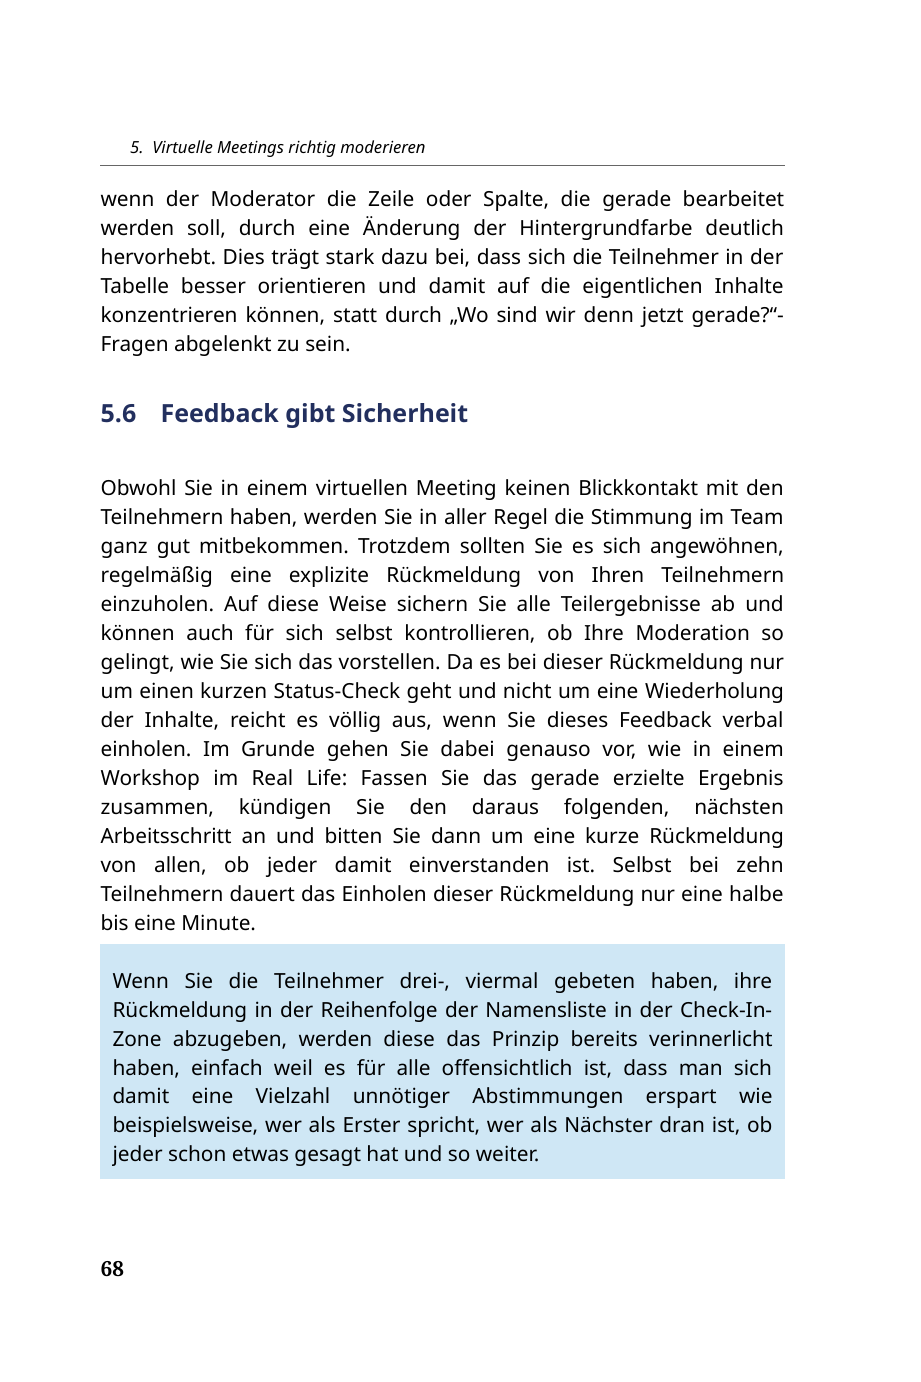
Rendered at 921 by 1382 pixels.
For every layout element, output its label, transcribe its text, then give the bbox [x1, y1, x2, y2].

text Obwohl Sie in einem virtuellen Meeting keinen Blickkontakt mit den Teilnehmern haben, werden Sie in aller Regel die Stimmung im Team ganz gut mitbekommen. Trotzdem sollten Sie es sich angewöhnen, regelmäßig eine explizite Rückmeldung von Ihren Teilnehmern einzuholen. Auf diese Weise sichern Sie alle Teilergebnisse ab und können auch für sich selbst kontrollieren, ob Ihre Moderation so gelingt, wie Sie sich das vorstellen. Da es bei dieser Rückmeldung nur um einen kurzen Status-Check geht und nicht um eine Wiederholung der Inhalte, reicht es völlig aus, wenn Sie dieses Feedback verbal einholen. Im Grunde gehen Sie dabei genauso vor, wie in einem Workshop im Real Life: Fassen Sie das gerade erzielte Ergebnis zusammen, kündigen Sie den daraus folgenden, nächsten Arbeitsschritt an und bitten Sie dann um eine kurze Rückmeldung von allen, ob jeder damit einverstanden ist. Selbst bei zehn Teilnehmern dauert das Einholen dieser Rückmeldung nur eine halbe bis eine Minute. [100, 449, 785, 936]
text wenn der Moderator die Zeile oder Spalte, die gerade bearbeitet werden soll, durch eine Änderung der Hintergrundfarbe deutlich hervorhebt. Dies trägt stark dazu bei, dass sich die Teilnehmer in der Tabelle besser orientieren und damit auf die eigentlichen Inhalte konzentrieren können, statt durch „Wo sind wir denn jetzt gerade?“-Fragen abgelenkt zu sein. [100, 183, 785, 357]
subtitle Feedback gibt Sicherheit [100, 396, 785, 430]
text Wenn Sie die Teilnehmer drei-, viermal gebeten haben, ihre Rückmeldung in der Reihenfolge der Namensliste in der Check-In-Zone abzugeben, werden diese das Prinzip bereits verinnerlicht haben, einfach weil es für alle offensichtlich ist, dass man sich damit eine Vielzahl unnötiger Abstimmungen erspart wie beispielsweise, wer als Erster spricht, wer als Nächster dran ist, ob jeder schon etwas gesagt hat und so weiter. [112, 956, 773, 1168]
